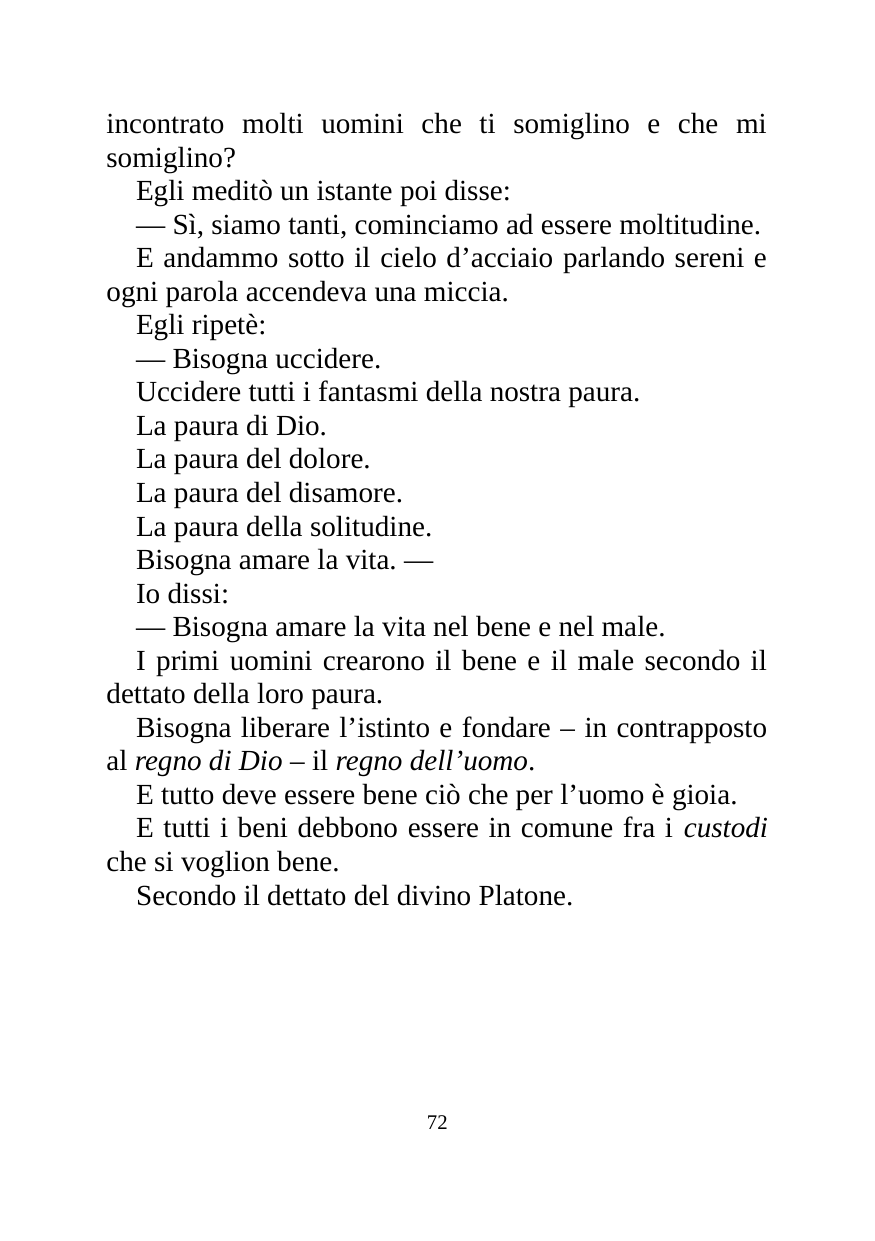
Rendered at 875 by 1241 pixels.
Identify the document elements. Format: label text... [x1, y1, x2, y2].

text Io dissi: [106, 576, 768, 609]
text — Sì, siamo tanti, cominciamo ad essere moltitudine. [106, 207, 768, 240]
text La paura del disamore. [106, 475, 768, 509]
text La paura di Dio. [106, 408, 768, 442]
text La paura della solitudine. [106, 509, 768, 542]
text I primi uomini crearono il bene e il male secondo il dettato della loro paura. [106, 643, 768, 710]
text La paura del dolore. [106, 442, 768, 475]
text E tutti i beni debbono essere in comune fra i custodi che si voglion bene. [106, 811, 768, 878]
text incontrato molti uomini che ti somiglino e che mi somiglino? [106, 106, 768, 173]
text Egli meditò un istante poi disse: [106, 173, 768, 207]
text — Bisogna amare la vita nel bene e nel male. [106, 609, 768, 643]
text Bisogna liberare l’istinto e fondare – in contrapposto al regno di Dio – il regno dell’uomo. [106, 710, 768, 777]
text Bisogna amare la vita. — [106, 542, 768, 576]
text Secondo il dettato del divino Platone. [106, 878, 768, 911]
text — Bisogna uccidere. [106, 341, 768, 374]
text E andammo sotto il cielo d’acciaio parlando sereni e ogni parola accendeva una miccia. [106, 240, 768, 307]
text E tutto deve essere bene ciò che per l’uomo è gioia. [106, 777, 768, 811]
text Uccidere tutti i fantasmi della nostra paura. [106, 374, 768, 408]
text Egli ripetè: [106, 307, 768, 341]
